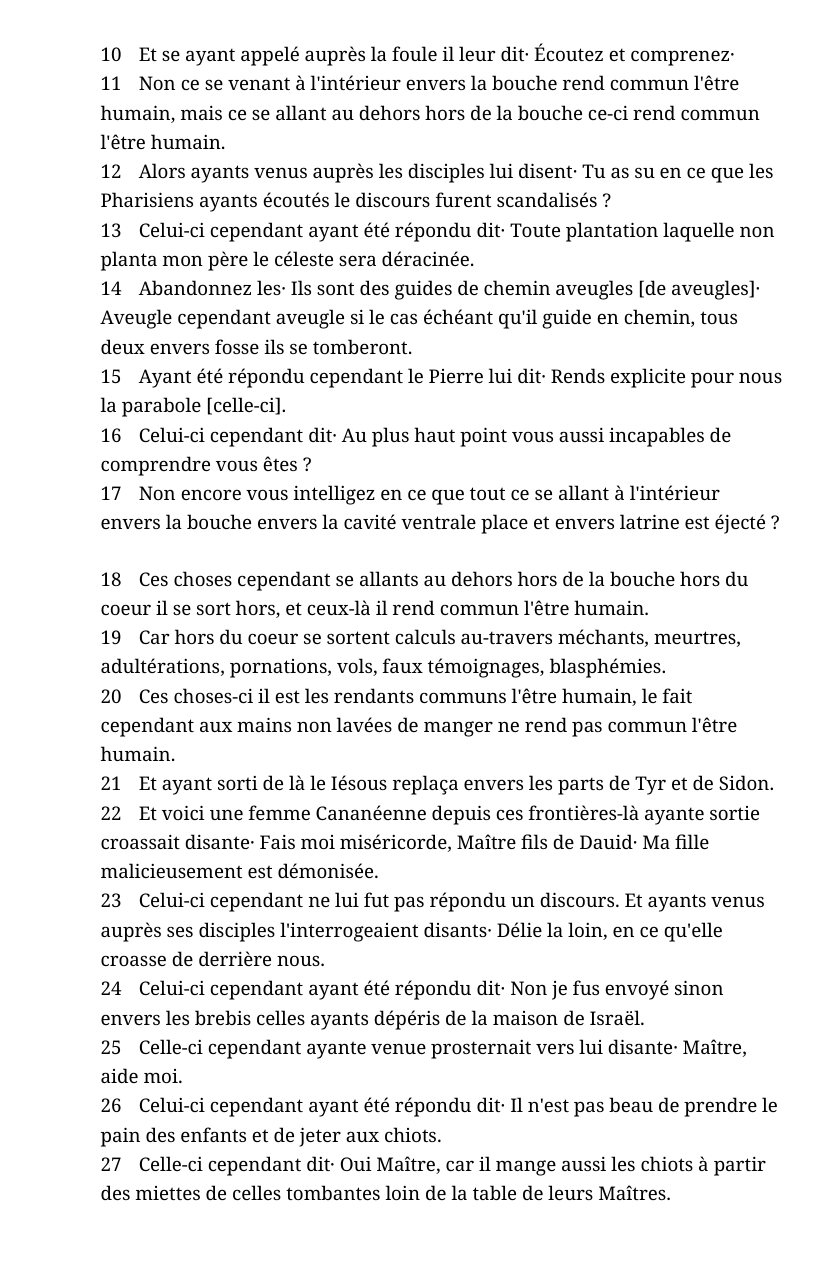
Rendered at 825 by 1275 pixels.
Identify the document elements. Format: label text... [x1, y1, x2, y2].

text 10 Et se ayant appelé auprès la foule il leur dit· Écoutez et comprenez· 11 Non ce se venant à l'intérieur envers la bouche rend commun l'être humain, mais ce se allant au dehors hors de la bouche ce-ci rend commun l'être humain. 12 Alors ayants venus auprès les disciples lui disent· Tu as su en ce que les Pharisiens ayants écoutés le discours furent scandalisés ? 13 Celui-ci cependant ayant été répondu dit· Toute plantation laquelle non planta mon père le céleste sera déracinée. 14 Abandonnez les· Ils sont des guides de chemin aveugles [de aveugles]· Aveugle cependant aveugle si le cas échéant qu'il guide en chemin, tous deux envers fosse ils se tomberont. 15 Ayant été répondu cependant le Pierre lui dit· Rends explicite pour nous la parabole [celle-ci]. 16 Celui-ci cependant dit· Au plus haut point vous aussi incapables de comprendre vous êtes ? 17 Non encore vous intelligez en ce que tout ce se allant à l'intérieur envers la bouche envers la cavité ventrale place et envers latrine est éjecté ? 18 Ces choses cependant se allants au dehors hors de la bouche hors du coeur il se sort hors, et ceux-là il rend commun l'être humain. 19 Car hors du coeur se sortent calculs au-travers méchants, meurtres, adultérations, pornations, vols, faux témoignages, blasphémies. 20 Ces choses-ci il est les rendants communs l'être humain, le fait cependant aux mains non lavées de manger ne rend pas commun l'être humain. 21 Et ayant sorti de là le Iésous replaça envers les parts de Tyr et de Sidon. 22 Et voici une femme Cananéenne depuis ces frontières-là ayante sortie croassait disante· Fais moi miséricorde, Maître fils de Dauid· Ma fille malicieusement est démonisée. 23 Celui-ci cependant ne lui fut pas répondu un discours. Et ayants venus auprès ses disciples l'interrogeaient disants· Délie la loin, en ce qu'elle croasse de derrière nous. 24 Celui-ci cependant ayant été répondu dit· Non je fus envoyé sinon envers les brebis celles ayants dépéris de la maison de Israël. 25 Celle-ci cependant ayante venue prosternait vers lui disante· Maître, aide moi. 26 Celui-ci cependant ayant été répondu dit· Il n'est pas beau de prendre le pain des enfants et de jeter aux chiots. 27 Celle-ci cependant dit· Oui Maître, car il mange aussi les chiots à partir des miettes de celles tombantes loin de la table de leurs Maîtres. [100, 41, 784, 1206]
